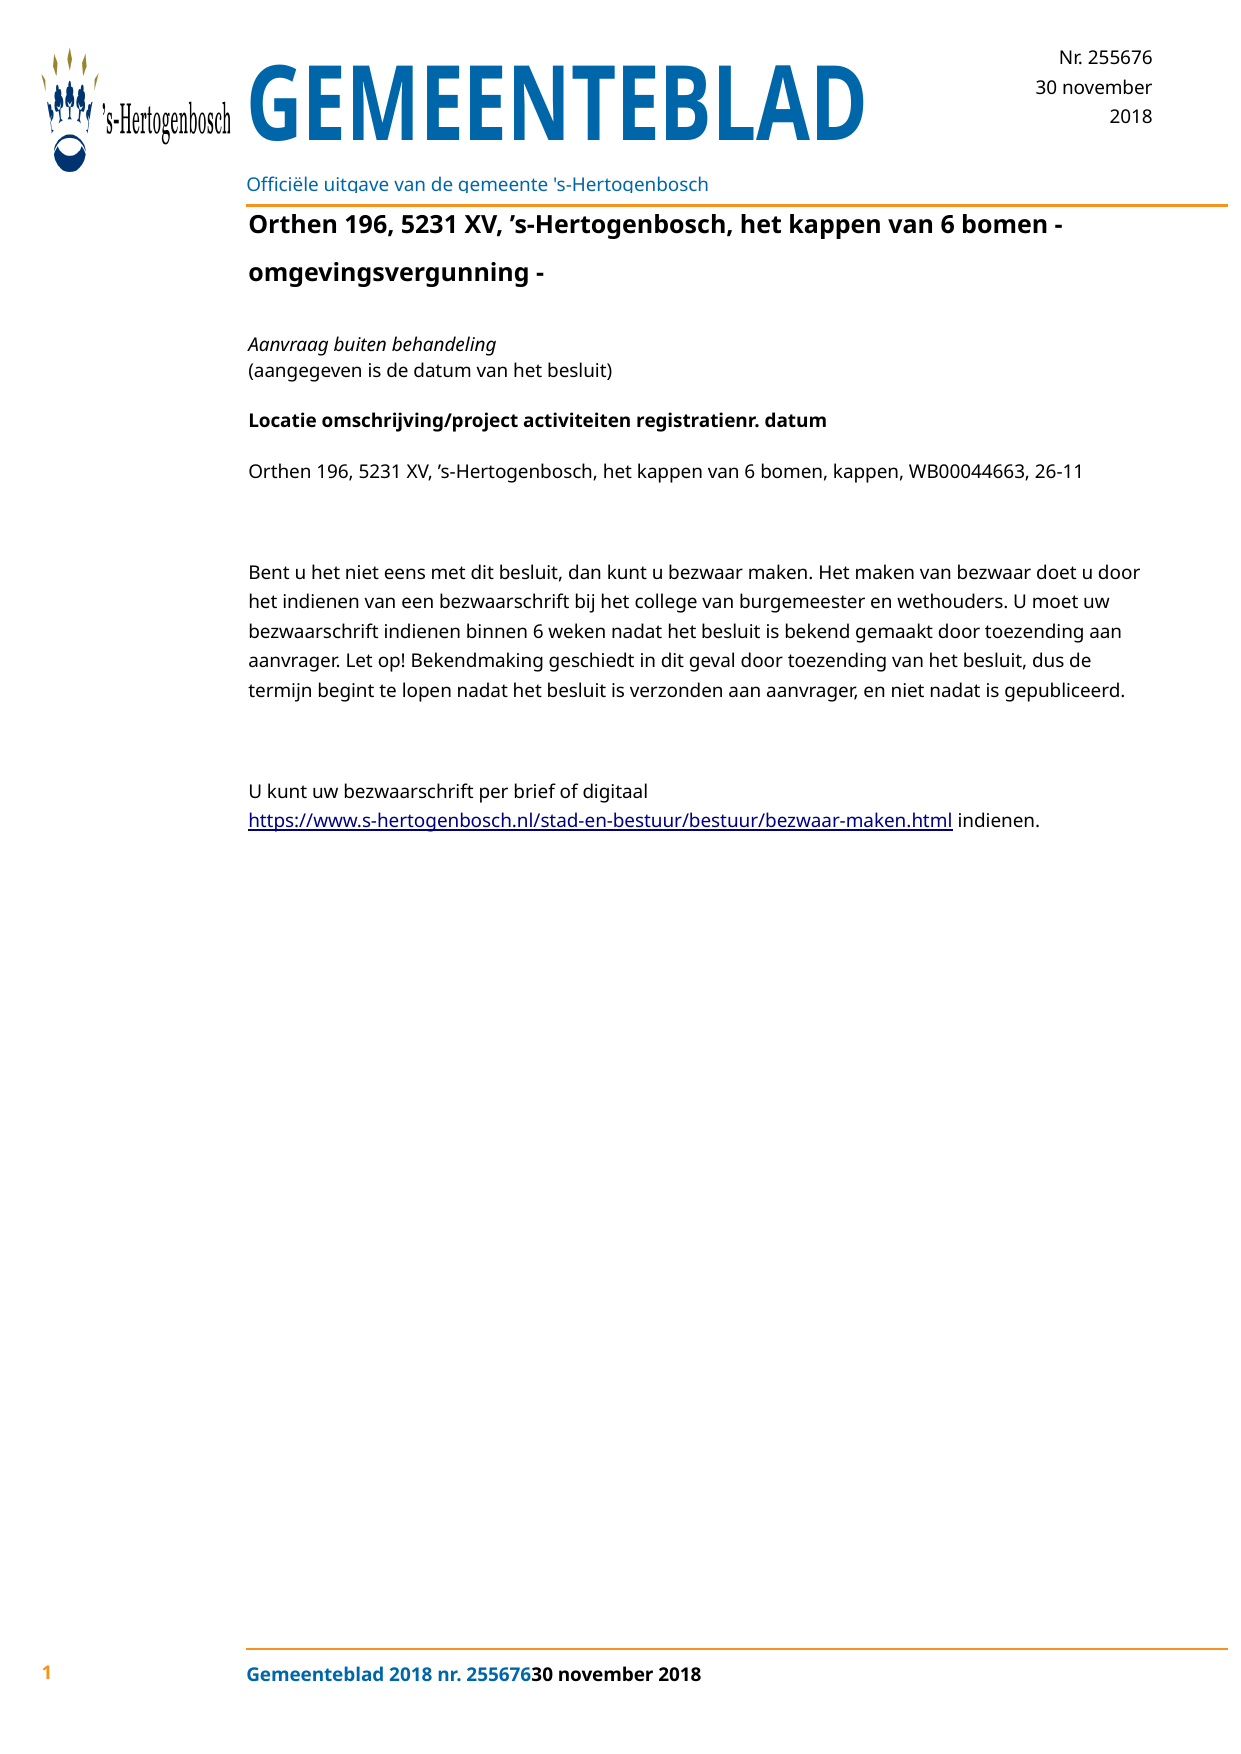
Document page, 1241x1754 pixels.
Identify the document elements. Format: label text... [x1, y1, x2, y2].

picture [41, 47, 231, 172]
text Bent u het niet eens met dit besluit, dan kunt u bezwaar maken. Het maken van bezwaar doet u door het indienen van een bezwaarschrift bij het college van burgemeester en wethouders. U moet uw bezwaarschrift indienen binnen 6 weken nadat het besluit is bekend gemaakt door toezending aan aanvrager. Let op! Bekendmaking geschiedt in dit geval door toezending van het besluit, dus de termijn begint te lopen nadat het besluit is verzonden aan aanvrager, en niet nadat is gepubliceerd. [248, 559, 1152, 703]
text Aanvraag buiten behandeling [248, 331, 1152, 357]
text Locatie omschrijving/project activiteiten registratienr. datum [248, 408, 1152, 433]
text Orthen 196, 5231 XV, ’s-Hertogenbosch, het kappen van 6 bomen - omgevingsvergunning - [248, 207, 1152, 288]
text (aangegeven is de datum van het besluit) [248, 357, 1152, 383]
text Orthen 196, 5231 XV, ’s-Hertogenbosch, het kappen van 6 bomen, kappen, WB00044663, 26-11 [248, 458, 1152, 484]
text U kunt uw bezwaarschrift per brief of digitaal https://www.s-hertogenbosch.nl/stad-en-bestuur/bestuur/bezwaar-maken.html indienen. [248, 778, 1152, 833]
